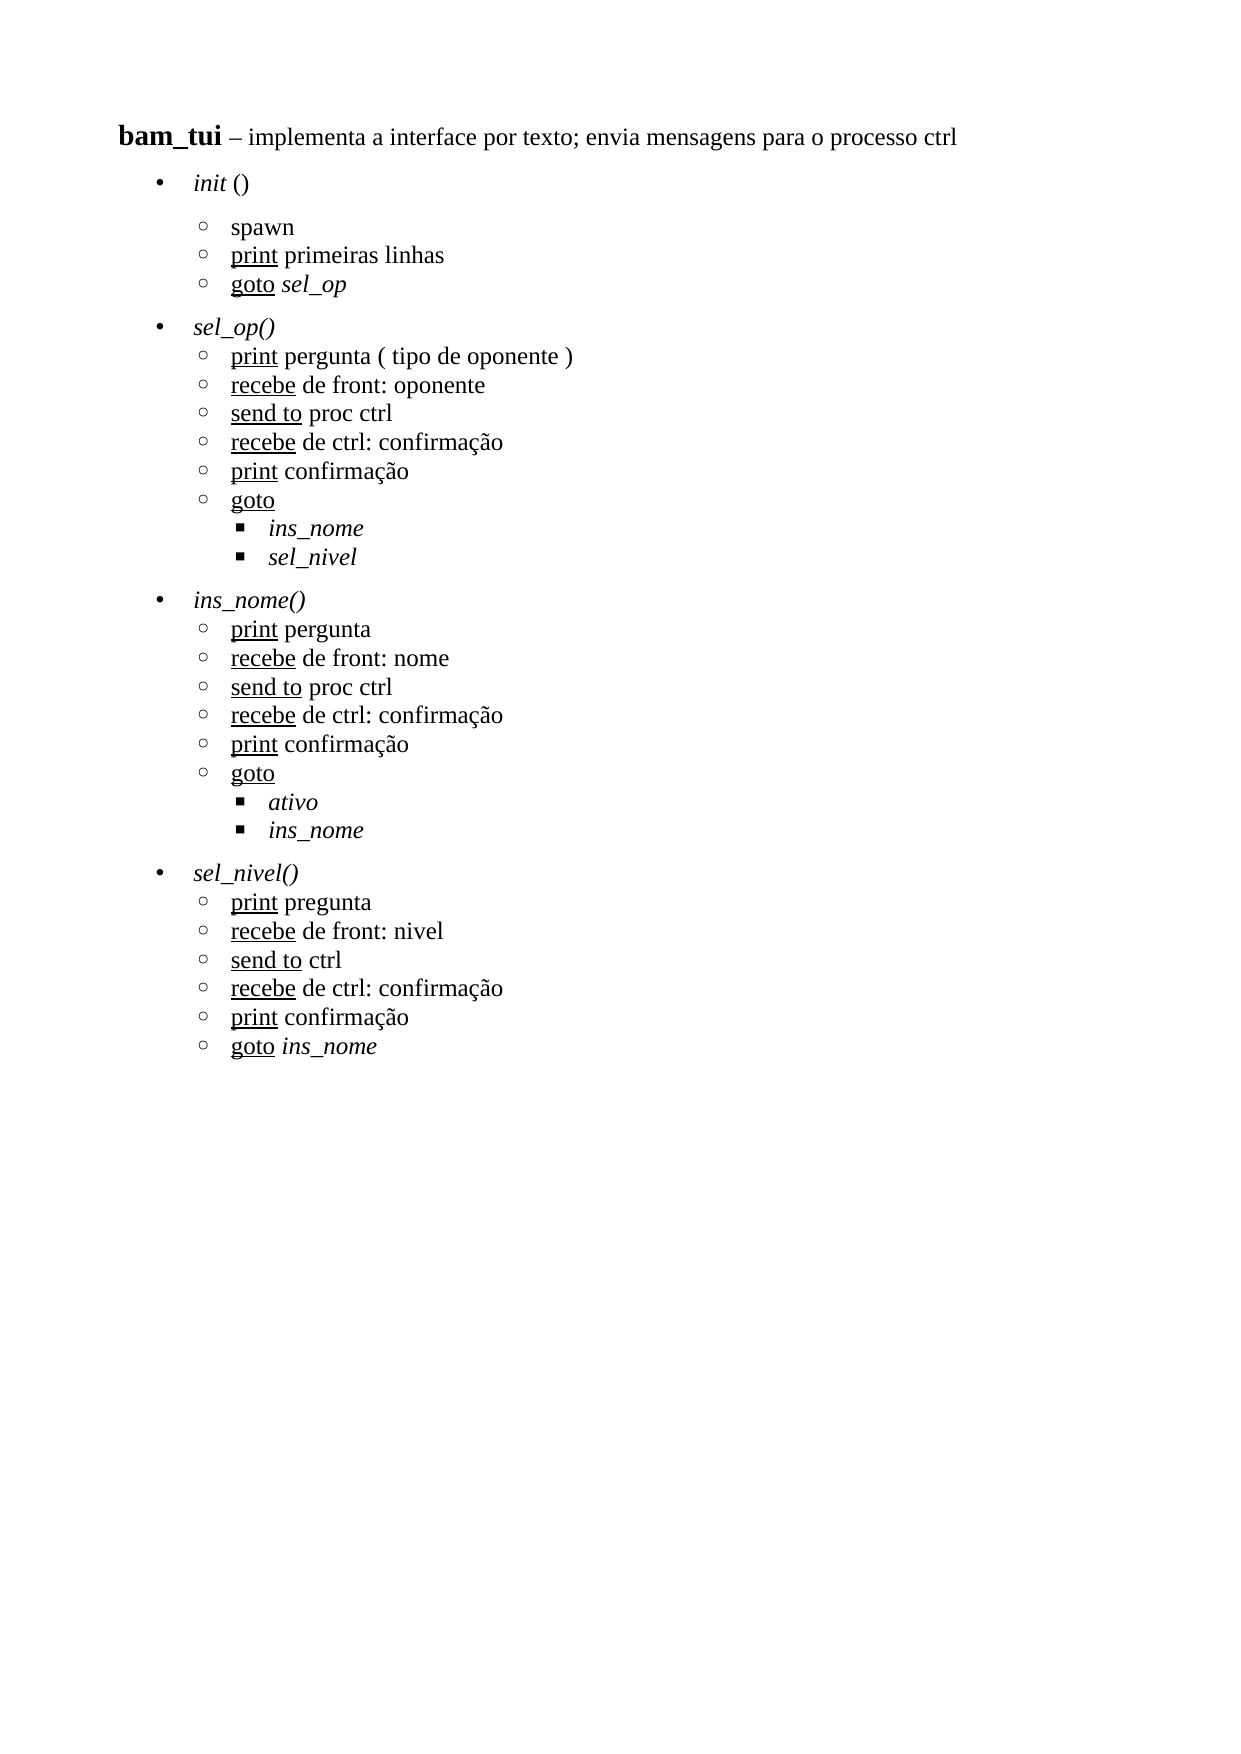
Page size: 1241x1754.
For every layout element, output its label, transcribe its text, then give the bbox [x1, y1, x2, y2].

list print confirmação [193, 1002, 1122, 1031]
list ins_nome [231, 815, 1122, 844]
list goto [193, 758, 1122, 787]
list print pergunta ( tipo de oponente ) [193, 341, 1122, 370]
list recebe de ctrl: confirmação [193, 427, 1122, 456]
list send to proc ctrl [193, 398, 1122, 427]
list ativo [231, 787, 1122, 815]
list print primeiras linhas [193, 240, 1122, 269]
list print confirmação [193, 729, 1122, 758]
list init () [156, 168, 1122, 197]
list recebe de front: oponente [193, 370, 1122, 398]
list recebe de front: nivel [193, 916, 1122, 945]
list goto sel_op [193, 269, 1122, 298]
list print pregunta [193, 887, 1122, 916]
list goto ins_nome [193, 1031, 1122, 1060]
list print confirmação [193, 456, 1122, 485]
list recebe de ctrl: confirmação [193, 700, 1122, 729]
list print pergunta [193, 614, 1122, 643]
list recebe de front: nome [193, 643, 1122, 672]
list spawn [193, 212, 1122, 240]
text bam_tui – implementa a interface por texto; envia mensagens para o processo ctrl [118, 118, 1122, 152]
list ins_nome() [156, 585, 1122, 614]
list recebe de ctrl: confirmação [193, 973, 1122, 1002]
list ins_nome [231, 513, 1122, 542]
list send to proc ctrl [193, 672, 1122, 700]
list sel_nivel() [156, 858, 1122, 887]
list send to ctrl [193, 945, 1122, 973]
list sel_nivel [231, 542, 1122, 571]
list sel_op() [156, 312, 1122, 341]
list goto [193, 485, 1122, 513]
